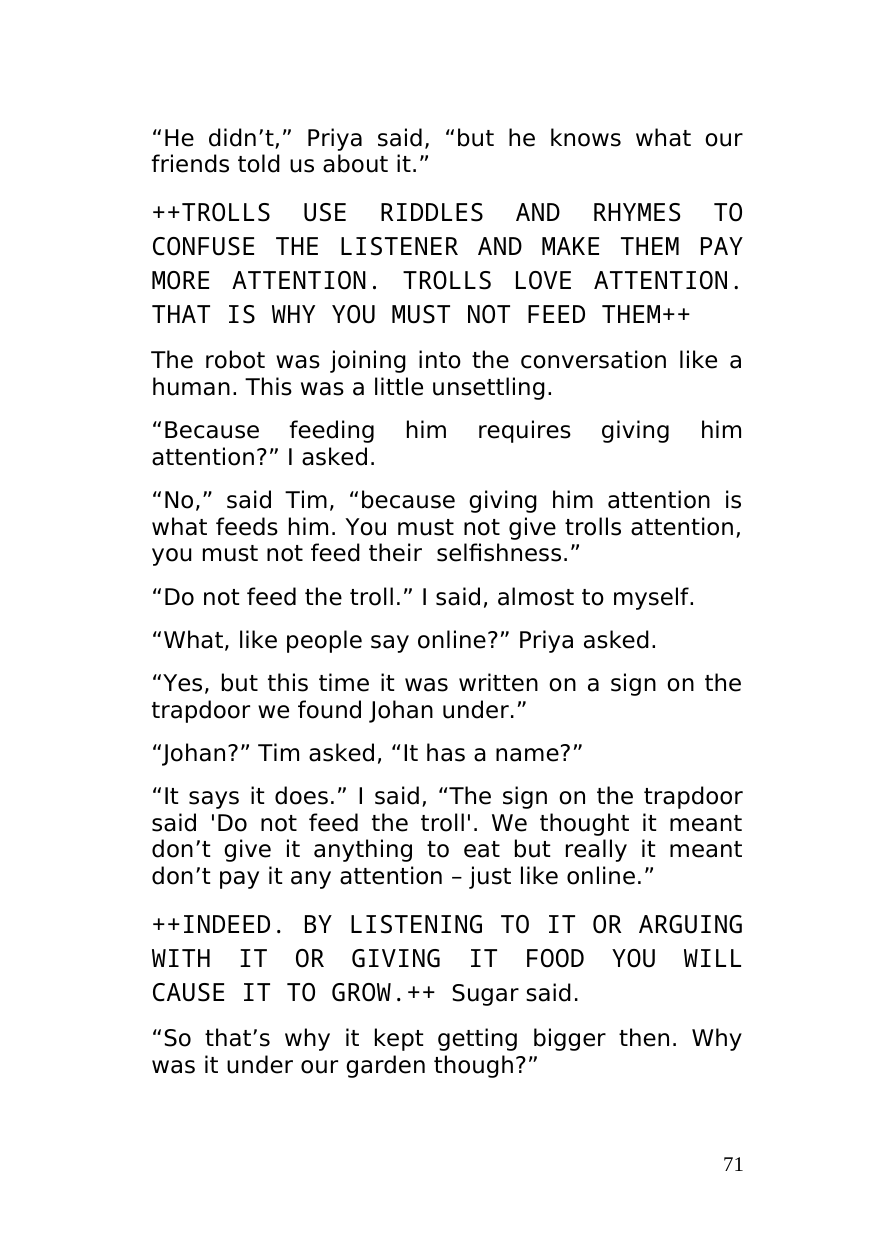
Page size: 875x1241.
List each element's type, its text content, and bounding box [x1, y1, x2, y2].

text The robot was joining into the conversation like a human. This was a little unsettling. [151, 347, 743, 401]
text “What, like people say online?” Priya asked. [151, 627, 743, 654]
text “Because feeding him requires giving him attention?” I asked. [151, 417, 743, 471]
text ++TROLLS USE RIDDLES AND RHYMES TO CONFUSE THE LISTENER AND MAKE THEM PAY MORE ATTENTION. TROLLS LOVE ATTENTION. THAT IS WHY YOU MUST NOT FEED THEM++ [151, 194, 743, 331]
text “Johan?” Tim asked, “It has a name?” [151, 740, 743, 767]
text “No,” said Tim, “because giving him attention is what feeds him. You must not give trolls attention, you must not feed their selfishness.” [151, 487, 743, 567]
text “Do not feed the troll.” I said, almost to myself. [151, 584, 743, 610]
text ++INDEED. BY LISTENING TO IT OR ARGUING WITH IT OR GIVING IT FOOD YOU WILL CAUSE IT TO GROW.++ Sugar said. [151, 907, 743, 1009]
text “It says it does.” I said, “The sign on the trapdoor said 'Do not feed the troll'. We thought it meant don’t give it anything to eat but really it meant don’t pay it any attention – just like online.” [151, 783, 743, 890]
text “Yes, but this time it was written on a sign on the trapdoor we found Johan under.” [151, 670, 743, 723]
text “He didn’t,” Priya said, “but he knows what our friends told us about it.” [151, 125, 743, 178]
text “So that’s why it kept getting bigger then. Why was it under our garden though?” [151, 1025, 743, 1079]
